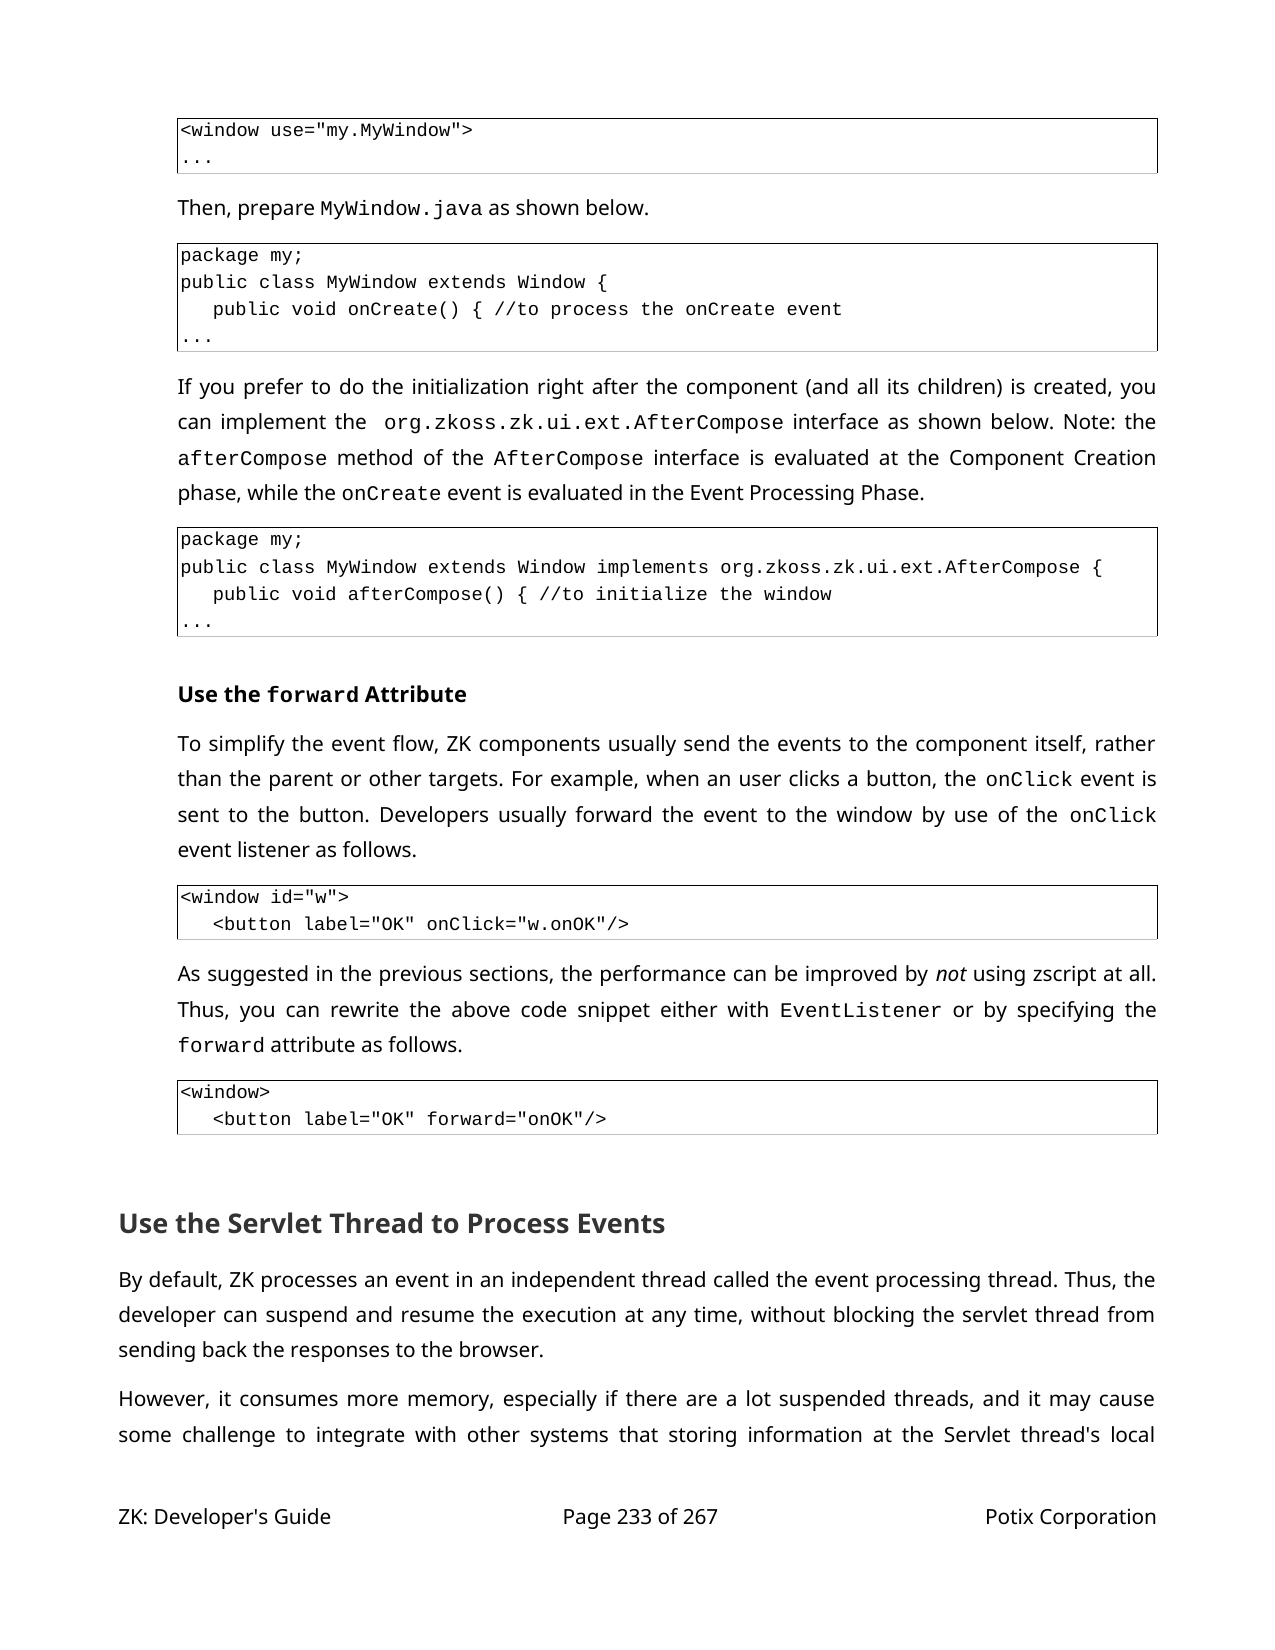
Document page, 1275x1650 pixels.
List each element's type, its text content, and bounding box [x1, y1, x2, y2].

text public class MyWindow extends Window implements org.zkoss.zk.ui.ext.AfterCompose { [178, 554, 1157, 579]
text If you prefer to do the initialization right after the component (and all its children) is created, you can implement the org.zkoss.zk.ui.ext.AfterCompose interface as shown below. Note: the afterCompose method of the AfterCompose interface is evaluated at the Component Creation phase, while the onCreate event is evaluated in the Event Processing Phase. [177, 372, 1157, 507]
text To simplify the event flow, ZK components usually send the events to the component itself, rather than the parent or other targets. For example, when an user clicks a button, the onClick event is sent to the button. Developers usually forward the event to the window by use of the onClick event listener as follows. [177, 729, 1157, 864]
text Then, prepare MyWindow.java as shown below. [177, 193, 1157, 222]
text <window use="my.MyWindow"> [178, 119, 1157, 142]
text package my; [178, 528, 1157, 552]
text As suggested in the previous sections, the performance can be improved by not using zscript at all. Thus, you can rewrite the above code snippet either with EventListener or by specifying the forward attribute as follows. [177, 959, 1157, 1059]
subtitle Use the Servlet Thread to Process Events [118, 1205, 1157, 1242]
subtitle Use the forward Attribute [177, 679, 1157, 709]
text ... [178, 609, 1157, 636]
text <button label="OK" onClick="w.onOK"/> [178, 912, 1157, 939]
text package my; [178, 244, 1157, 267]
text public void onCreate() { //to process the onCreate event [178, 297, 1157, 321]
text ... [178, 145, 1157, 173]
text <button label="OK" forward="onOK"/> [178, 1107, 1157, 1134]
text <window> [178, 1081, 1157, 1104]
text By default, ZK processes an event in an independent thread called the event processing thread. Thus, the developer can suspend and resume the execution at any time, without blocking the servlet thread from sending back the responses to the browser. [118, 1265, 1157, 1364]
text public void afterCompose() { //to initialize the window [178, 582, 1157, 606]
text ... [178, 324, 1157, 351]
text public class MyWindow extends Window { [178, 269, 1157, 294]
text However, it consumes more memory, especially if there are a lot suspended threads, and it may cause some challenge to integrate with other systems that storing information at the Servlet thread's local [118, 1384, 1157, 1448]
text <window id="w"> [178, 886, 1157, 909]
